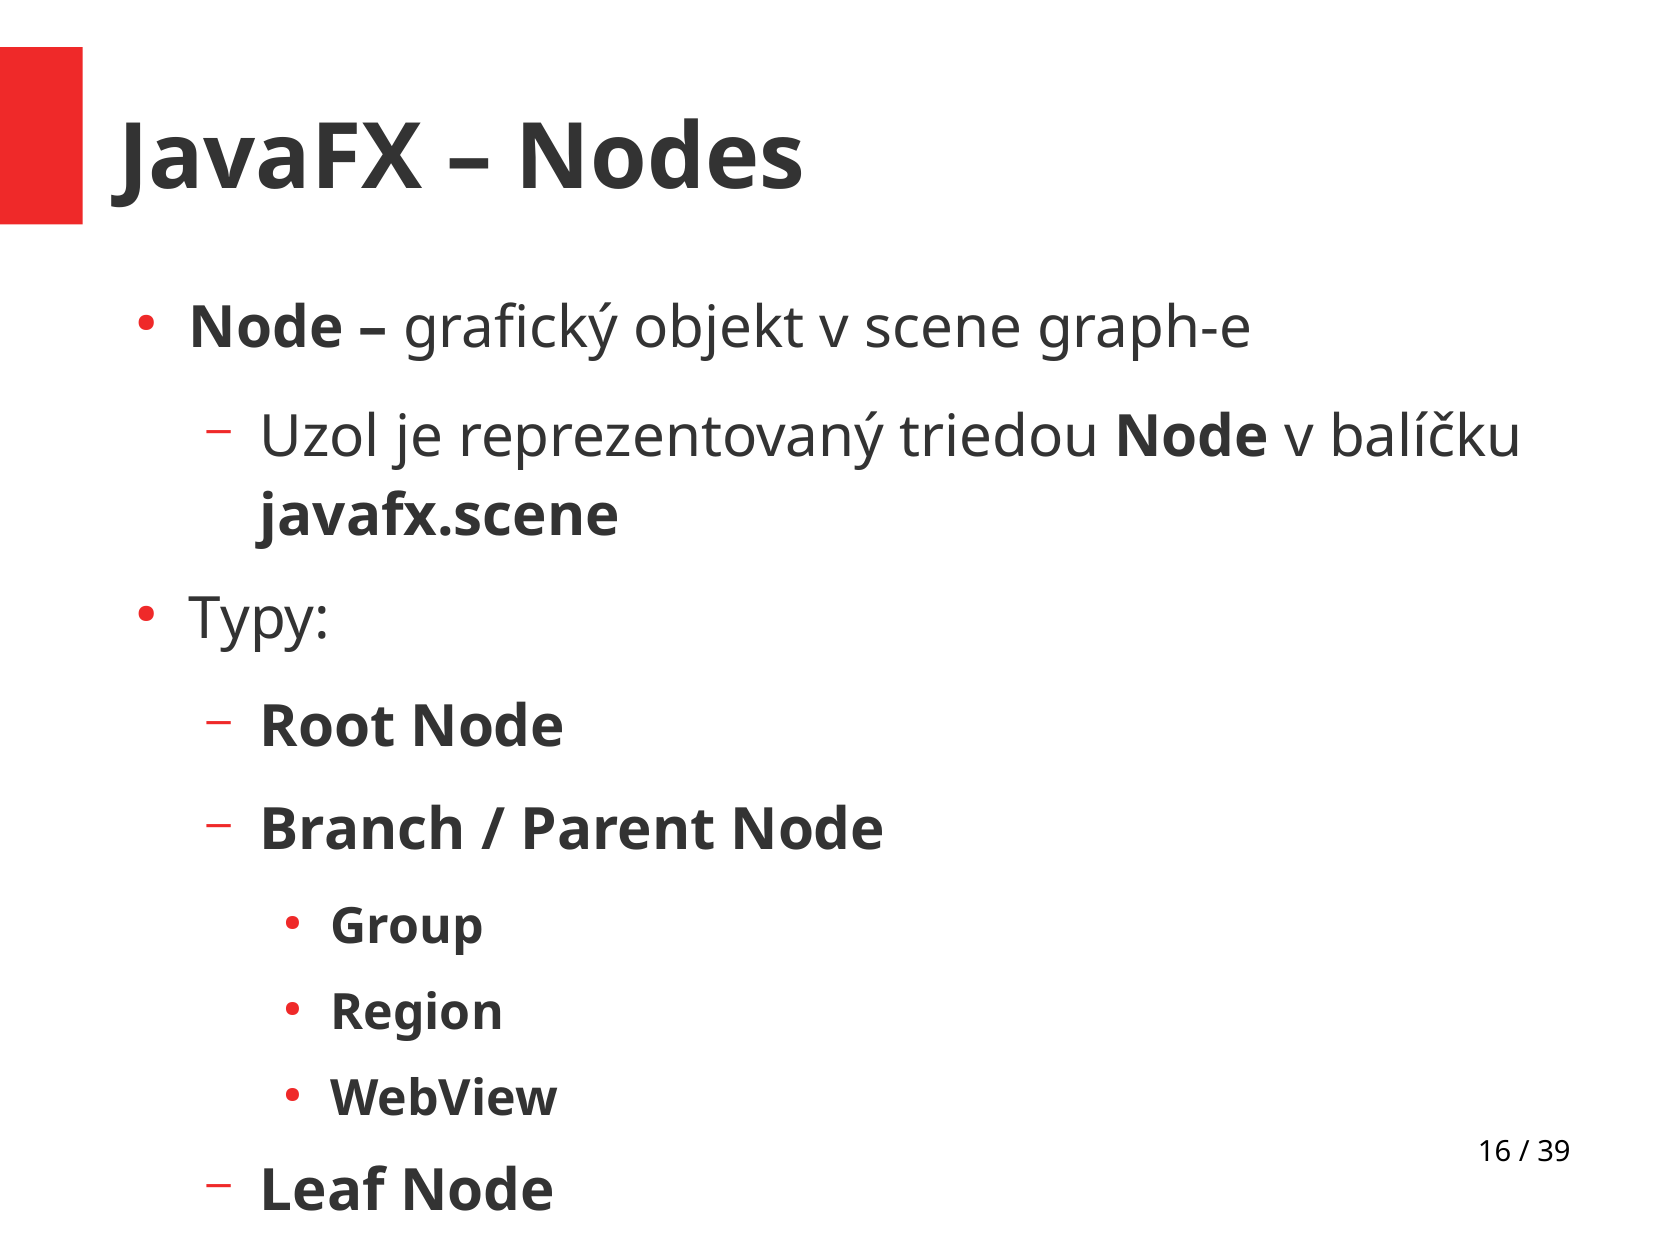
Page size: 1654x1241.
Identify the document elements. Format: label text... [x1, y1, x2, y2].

list Node – grafický objekt v scene graph-e Uzol je reprezentovaný triedou Node v balíčku javafx.scene Typy: Root Node Branch / Parent Node Group Region WebView Leaf Node [118, 285, 1536, 1005]
title JavaFX – Nodes [118, 49, 1571, 257]
